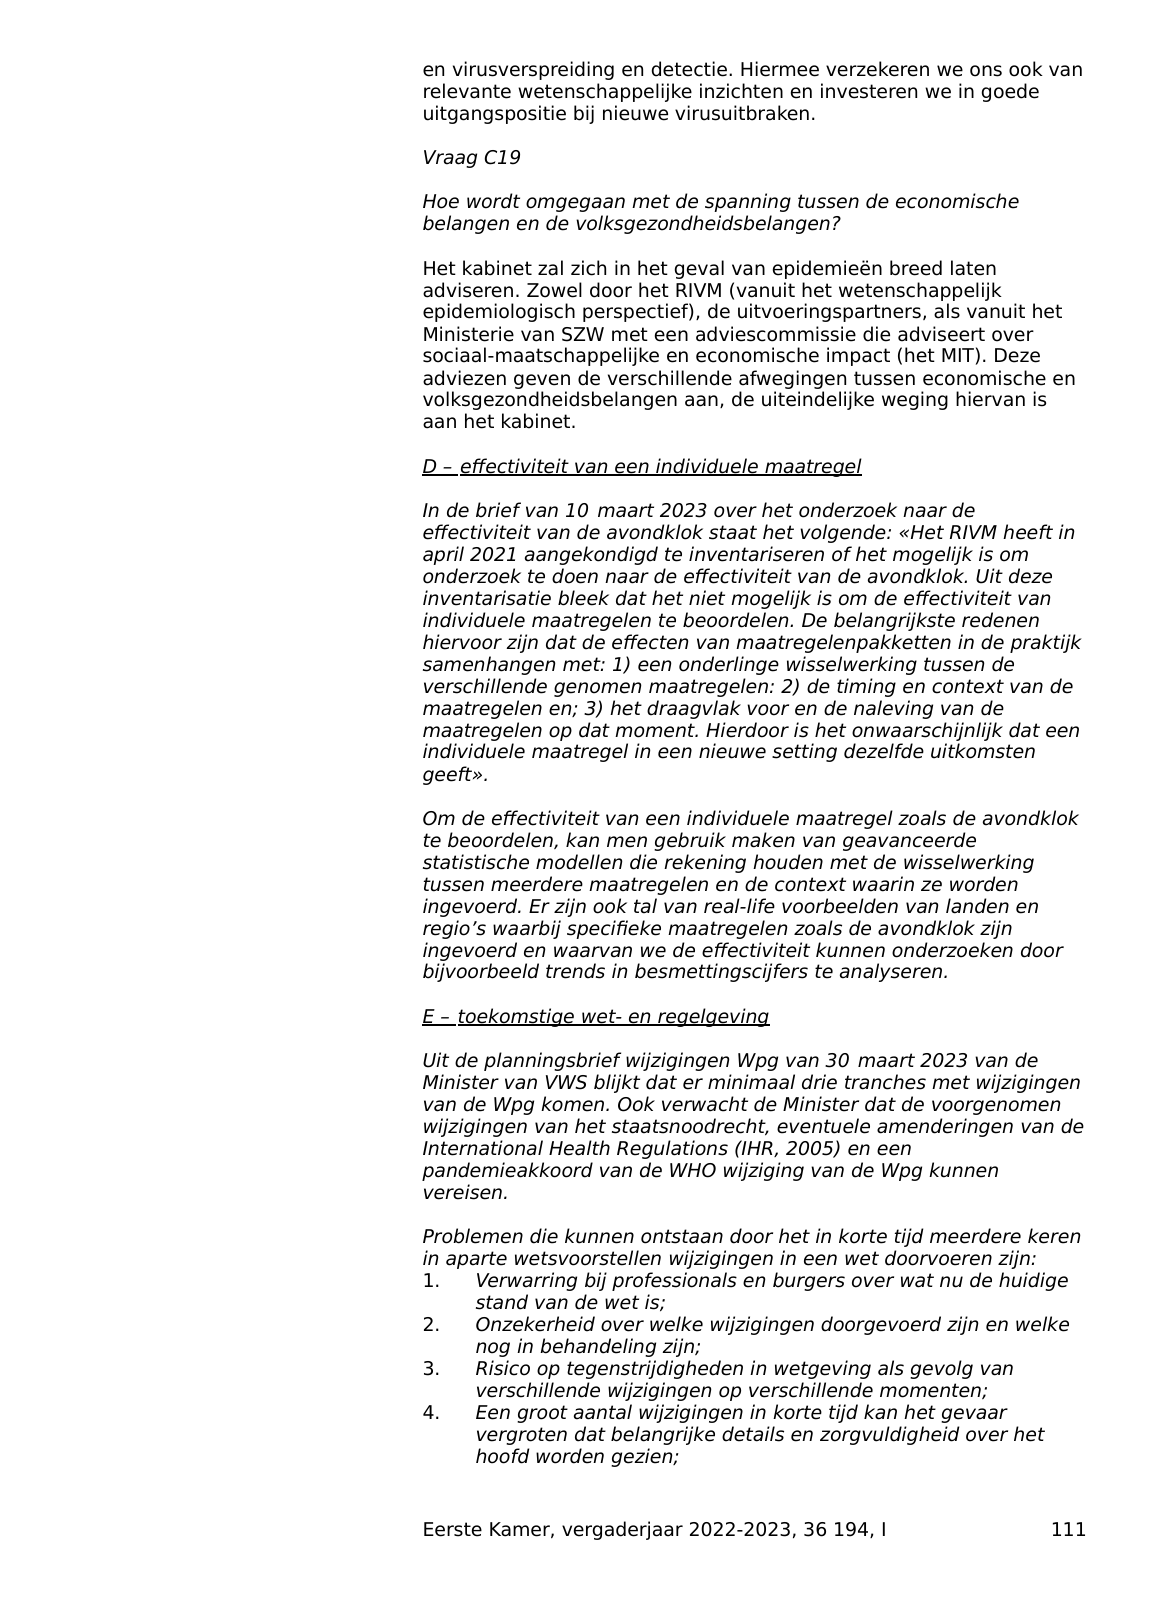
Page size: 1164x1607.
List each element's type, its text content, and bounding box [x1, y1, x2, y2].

text Hoe wordt omgegaan met de spanning tussen de economische belangen en de volksgezondheidsbelangen? [422, 191, 1087, 235]
text 2. Onzekerheid over welke wijzigingen doorgevoerd zijn en welke nog in behandeling zijn; [422, 1314, 1087, 1358]
text 4. Een groot aantal wijzigingen in korte tijd kan het gevaar vergroten dat belangrijke details en zorgvuldigheid over het hoofd worden gezien; [422, 1402, 1087, 1468]
text Uit de planningsbrief wijzigingen Wpg van 30 maart 2023 van de Minister van VWS blijkt dat er minimaal drie tranches met wijzigingen van de Wpg komen. Ook verwacht de Minister dat de voorgenomen wijzigingen van het staatsnoodrecht, eventuele amenderingen van de International Health Regulations (IHR, 2005) en een pandemieakkoord van de WHO wijziging van de Wpg kunnen vereisen. [422, 1050, 1087, 1204]
text en virusverspreiding en detectie. Hiermee verzekeren we ons ook van relevante wetenschappelijke inzichten en investeren we in goede uitgangspositie bij nieuwe virusuitbraken. [422, 59, 1087, 125]
text Om de effectiviteit van een individuele maatregel zoals de avondklok te beoordelen, kan men gebruik maken van geavanceerde statistische modellen die rekening houden met de wisselwerking tussen meerdere maatregelen en de context waarin ze worden ingevoerd. Er zijn ook tal van real-life voorbeelden van landen en regio’s waarbij specifieke maatregelen zoals de avondklok zijn ingevoerd en waarvan we de effectiviteit kunnen onderzoeken door bijvoorbeeld trends in besmettingscijfers te analyseren. [422, 808, 1087, 983]
subtitle Vraag C19 [422, 147, 1087, 169]
subtitle E – toekomstige wet- en regelgeving [422, 1006, 1087, 1028]
text 1. Verwarring bij professionals en burgers over wat nu de huidige stand van de wet is; [422, 1270, 1087, 1314]
text 3. Risico op tegenstrijdigheden in wetgeving als gevolg van verschillende wijzigingen op verschillende momenten; [422, 1358, 1087, 1402]
text Het kabinet zal zich in het geval van epidemieën breed laten adviseren. Zowel door het RIVM (vanuit het wetenschappelijk epidemiologisch perspectief), de uitvoeringspartners, als vanuit het Ministerie van SZW met een adviescommissie die adviseert over sociaal-maatschappelijke en economische impact (het MIT). Deze adviezen geven de verschillende afwegingen tussen economische en volksgezondheidsbelangen aan, de uiteindelijke weging hiervan is aan het kabinet. [422, 257, 1087, 433]
subtitle D – effectiviteit van een individuele maatregel [422, 456, 1087, 477]
text Problemen die kunnen ontstaan door het in korte tijd meerdere keren in aparte wetsvoorstellen wijzigingen in een wet doorvoeren zijn: [422, 1226, 1087, 1270]
text In de brief van 10 maart 2023 over het onderzoek naar de effectiviteit van de avondklok staat het volgende: «Het RIVM heeft in april 2021 aangekondigd te inventariseren of het mogelijk is om onderzoek te doen naar de effectiviteit van de avondklok. Uit deze inventarisatie bleek dat het niet mogelijk is om de effectiviteit van individuele maatregelen te beoordelen. De belangrijkste redenen hiervoor zijn dat de effecten van maatregelenpakketten in de praktijk samenhangen met: 1) een onderlinge wisselwerking tussen de verschillende genomen maatregelen: 2) de timing en context van de maatregelen en; 3) het draagvlak voor en de naleving van de maatregelen op dat moment. Hierdoor is het onwaarschijnlijk dat een individuele maatregel in een nieuwe setting dezelfde uitkomsten geeft». [422, 500, 1087, 785]
